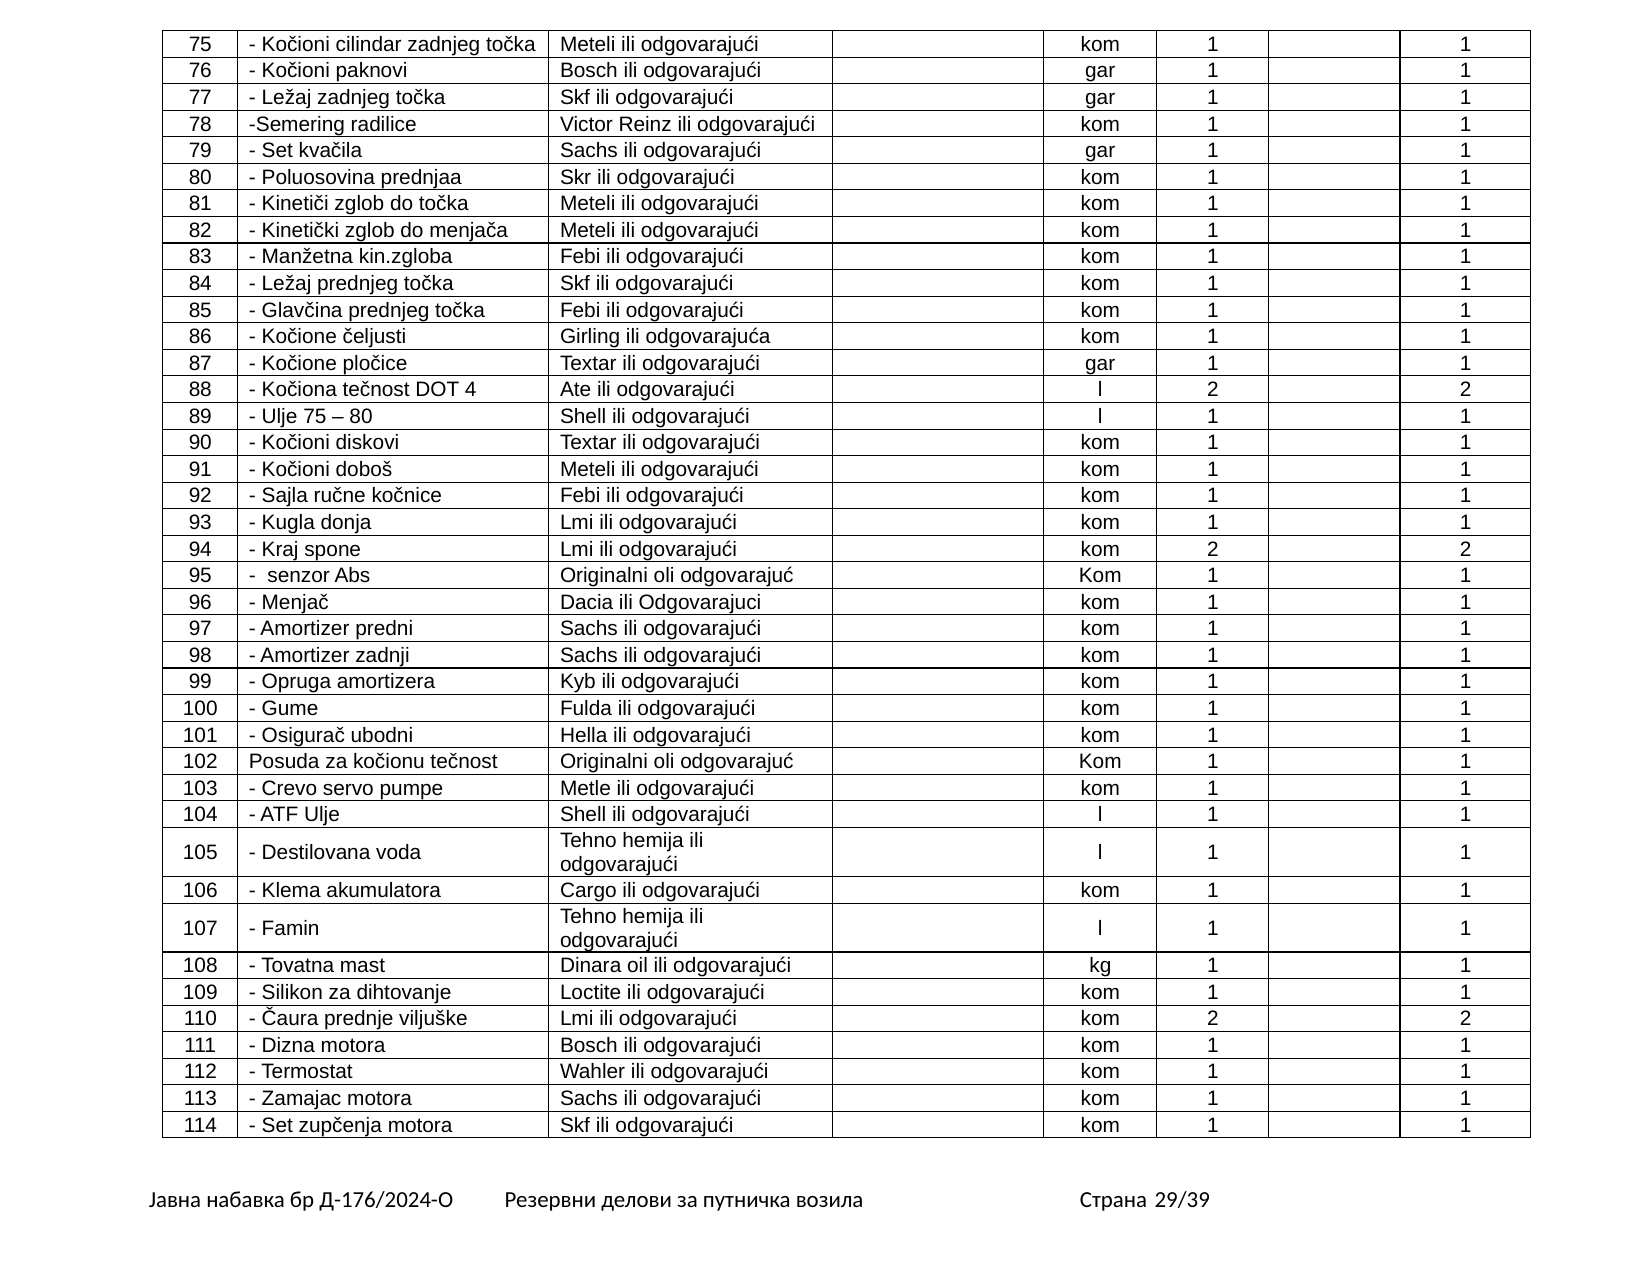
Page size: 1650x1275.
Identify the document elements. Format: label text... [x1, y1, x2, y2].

table_cell [1269, 137, 1399, 163]
table_cell Victor Reinz ili odgovarajući [549, 111, 832, 136]
table_cell 110 [163, 1006, 237, 1031]
table_cell [1269, 1112, 1399, 1137]
table_cell 1 [1401, 589, 1530, 614]
table_cell [833, 297, 1043, 322]
table_cell - Kugla donja [238, 509, 548, 535]
table_cell 101 [163, 722, 237, 747]
table_cell - Kočione čeljusti [238, 323, 548, 349]
table_cell gar [1044, 84, 1156, 110]
table_cell kom [1044, 589, 1156, 614]
table_cell [833, 244, 1043, 269]
table_cell 108 [163, 953, 237, 978]
table_cell kom [1044, 669, 1156, 694]
table_cell [1269, 297, 1399, 322]
table_cell 99 [163, 669, 237, 694]
table_cell 91 [163, 456, 237, 482]
table_cell 1 [1157, 562, 1268, 588]
table_cell kom [1044, 615, 1156, 641]
table_cell 1 [1401, 615, 1530, 641]
table_cell 1 [1401, 430, 1530, 455]
table_cell Meteli ili odgovarajući [549, 190, 832, 216]
table_cell 93 [163, 509, 237, 535]
table_cell Skf ili odgovarajući [549, 1112, 832, 1137]
table_cell [1269, 164, 1399, 189]
table_cell [833, 31, 1043, 57]
table_cell Loctite ili odgovarajući [549, 979, 832, 1004]
table_cell [1269, 615, 1399, 641]
table_cell kg [1044, 953, 1156, 978]
table_cell 1 [1401, 483, 1530, 508]
table_cell 1 [1157, 84, 1268, 110]
table_cell - Amortizer predni [238, 615, 548, 641]
table_cell [833, 775, 1043, 800]
table_cell kom [1044, 877, 1156, 902]
table_cell - Kočiona tečnost DOT 4 [238, 376, 548, 402]
table_cell [1269, 190, 1399, 216]
table_cell 1 [1401, 979, 1530, 1004]
table_cell kom [1044, 244, 1156, 269]
table_cell 1 [1157, 190, 1268, 216]
table_cell kom [1044, 270, 1156, 296]
table_cell 84 [163, 270, 237, 296]
table_cell kom [1044, 1059, 1156, 1084]
table_cell - Opruga amortizera [238, 669, 548, 694]
table_cell 1 [1401, 1085, 1530, 1111]
table_cell 81 [163, 190, 237, 216]
table_cell - Destilovana voda [238, 828, 548, 876]
table_cell l [1044, 403, 1156, 428]
table_cell kom [1044, 536, 1156, 561]
table_cell 100 [163, 695, 237, 721]
table_cell -Semering radilice [238, 111, 548, 136]
table_cell [1269, 58, 1399, 83]
table_cell [833, 589, 1043, 614]
table_cell 1 [1157, 615, 1268, 641]
table_cell 1 [1401, 1032, 1530, 1058]
table_cell 1 [1157, 877, 1268, 902]
table_cell Dacia ili Odgovarajuci [549, 589, 832, 614]
table_cell [833, 430, 1043, 455]
table_cell Sachs ili odgovarajući [549, 137, 832, 163]
table_cell Meteli ili odgovarajući [549, 456, 832, 482]
table_cell - Kočioni paknovi [238, 58, 548, 83]
table_cell [833, 84, 1043, 110]
table_cell kom [1044, 695, 1156, 721]
table_cell l [1044, 801, 1156, 827]
table_cell kom [1044, 456, 1156, 482]
table_cell [1269, 979, 1399, 1004]
table_cell [1269, 801, 1399, 827]
table_cell 103 [163, 775, 237, 800]
table_cell 1 [1157, 695, 1268, 721]
table_cell 1 [1157, 642, 1268, 667]
table_cell [1269, 904, 1399, 951]
table_cell 1 [1401, 748, 1530, 774]
table_cell kom [1044, 430, 1156, 455]
table_cell 82 [163, 217, 237, 242]
table_cell 1 [1157, 979, 1268, 1004]
table_cell 1 [1401, 456, 1530, 482]
table_cell [833, 1085, 1043, 1111]
table_cell [833, 1059, 1043, 1084]
table_cell 76 [163, 58, 237, 83]
table_cell [833, 217, 1043, 242]
table_cell 1 [1157, 722, 1268, 747]
table_cell - senzor Abs [238, 562, 548, 588]
table_cell 1 [1401, 1059, 1530, 1084]
table_cell Febi ili odgovarajući [549, 244, 832, 269]
table_cell 1 [1401, 270, 1530, 296]
table_cell 1 [1401, 190, 1530, 216]
table_cell 111 [163, 1032, 237, 1058]
table_cell 2 [1157, 376, 1268, 402]
table_cell 104 [163, 801, 237, 827]
table_cell - Gume [238, 695, 548, 721]
table_cell kom [1044, 642, 1156, 667]
table_cell 1 [1401, 217, 1530, 242]
table_cell [833, 536, 1043, 561]
table_cell - Klema akumulatora [238, 877, 548, 902]
table_cell - Ulje 75 – 80 [238, 403, 548, 428]
table_cell 112 [163, 1059, 237, 1084]
table_cell 105 [163, 828, 237, 876]
table_cell 1 [1401, 244, 1530, 269]
table_cell - Kinetiči zglob do točka [238, 190, 548, 216]
table_cell Originalni oli odgovarajuć [549, 748, 832, 774]
table_cell [833, 979, 1043, 1004]
table_cell 1 [1157, 297, 1268, 322]
table_cell kom [1044, 509, 1156, 535]
table_cell 75 [163, 31, 237, 57]
table_cell 85 [163, 297, 237, 322]
table_cell Tehno hemija ili odgovarajući [549, 828, 832, 876]
table_cell [833, 190, 1043, 216]
table_cell - Crevo servo pumpe [238, 775, 548, 800]
table_cell [833, 403, 1043, 428]
table_cell 1 [1401, 877, 1530, 902]
table_cell - Termostat [238, 1059, 548, 1084]
table_cell kom [1044, 1006, 1156, 1031]
table_cell [833, 270, 1043, 296]
table_cell Posuda za kočionu tečnost [238, 748, 548, 774]
table_cell 1 [1157, 430, 1268, 455]
table_cell [1269, 217, 1399, 242]
table_cell [833, 111, 1043, 136]
table_cell Wahler ili odgovarajući [549, 1059, 832, 1084]
table_cell 92 [163, 483, 237, 508]
table_cell 1 [1401, 562, 1530, 588]
table_cell Girling ili odgovarajuća [549, 323, 832, 349]
table_cell 1 [1157, 748, 1268, 774]
table_cell kom [1044, 775, 1156, 800]
table_cell Lmi ili odgovarajući [549, 1006, 832, 1031]
table_cell kom [1044, 1112, 1156, 1137]
table_cell [833, 801, 1043, 827]
table_cell 1 [1157, 456, 1268, 482]
table_cell kom [1044, 979, 1156, 1004]
table_cell 1 [1401, 695, 1530, 721]
table_cell [833, 953, 1043, 978]
table_cell Kyb ili odgovarajući [549, 669, 832, 694]
table_cell gar [1044, 350, 1156, 375]
table_cell [1269, 1059, 1399, 1084]
table_cell Sachs ili odgovarajući [549, 615, 832, 641]
table_cell 1 [1401, 828, 1530, 876]
table_cell Shell ili odgovarajući [549, 801, 832, 827]
table_cell 97 [163, 615, 237, 641]
table_cell - Ležaj prednjeg točka [238, 270, 548, 296]
table_cell 1 [1157, 403, 1268, 428]
table_cell [833, 748, 1043, 774]
table_cell [1269, 84, 1399, 110]
table_cell Sachs ili odgovarajući [549, 642, 832, 667]
table_cell Metle ili odgovarajući [549, 775, 832, 800]
table_cell [1269, 953, 1399, 978]
table_cell 1 [1157, 217, 1268, 242]
table_cell 1 [1401, 669, 1530, 694]
table_cell 1 [1157, 775, 1268, 800]
table_cell 86 [163, 323, 237, 349]
table_cell Fulda ili odgovarajući [549, 695, 832, 721]
table_cell 83 [163, 244, 237, 269]
table_cell Hella ili odgovarajući [549, 722, 832, 747]
table_cell Kom [1044, 562, 1156, 588]
table_cell [1269, 1006, 1399, 1031]
table_cell Skr ili odgovarajući [549, 164, 832, 189]
table_cell 77 [163, 84, 237, 110]
table_cell 1 [1157, 244, 1268, 269]
table_cell [833, 695, 1043, 721]
table_cell kom [1044, 164, 1156, 189]
table_cell Kom [1044, 748, 1156, 774]
table_cell [833, 904, 1043, 951]
table_cell kom [1044, 297, 1156, 322]
table_cell 1 [1401, 642, 1530, 667]
table_cell [833, 58, 1043, 83]
table_cell [1269, 695, 1399, 721]
table_cell [833, 1112, 1043, 1137]
table_cell - Zamajac motora [238, 1085, 548, 1111]
table_cell 1 [1157, 669, 1268, 694]
table_cell Ate ili odgovarajući [549, 376, 832, 402]
table_cell 1 [1401, 953, 1530, 978]
table_cell [1269, 111, 1399, 136]
table_cell - Poluosovina prednjaa [238, 164, 548, 189]
table_cell 1 [1157, 828, 1268, 876]
table_cell [1269, 1085, 1399, 1111]
table_cell - Tovatna mast [238, 953, 548, 978]
table_cell 1 [1157, 509, 1268, 535]
table_cell 79 [163, 137, 237, 163]
table_cell [1269, 403, 1399, 428]
table_cell 80 [163, 164, 237, 189]
table_cell 1 [1401, 775, 1530, 800]
table_cell 1 [1157, 270, 1268, 296]
table_cell Skf ili odgovarajući [549, 270, 832, 296]
table_cell 1 [1157, 1059, 1268, 1084]
table_cell 113 [163, 1085, 237, 1111]
table_cell [1269, 642, 1399, 667]
table_cell [1269, 350, 1399, 375]
table_cell - Set zupčenja motora [238, 1112, 548, 1137]
table_cell [833, 137, 1043, 163]
table_cell 1 [1157, 350, 1268, 375]
table_cell 2 [1401, 1006, 1530, 1031]
table_cell - Glavčina prednjeg točka [238, 297, 548, 322]
table_cell [1269, 722, 1399, 747]
table_cell 107 [163, 904, 237, 951]
table_cell [833, 722, 1043, 747]
table_cell Tehno hemija ili odgovarajući [549, 904, 832, 951]
table_cell 94 [163, 536, 237, 561]
table_cell [1269, 323, 1399, 349]
table_cell 78 [163, 111, 237, 136]
table_cell 1 [1157, 31, 1268, 57]
table_cell - Dizna motora [238, 1032, 548, 1058]
table_cell [833, 164, 1043, 189]
table_cell - Kočioni diskovi [238, 430, 548, 455]
table_cell 2 [1401, 376, 1530, 402]
table_cell 102 [163, 748, 237, 774]
table_cell 1 [1401, 904, 1530, 951]
table_cell - Famin [238, 904, 548, 951]
table_cell l [1044, 376, 1156, 402]
table_cell [833, 877, 1043, 902]
table_cell Bosch ili odgovarajući [549, 1032, 832, 1058]
table_cell kom [1044, 111, 1156, 136]
table_cell [833, 615, 1043, 641]
table_cell 1 [1157, 589, 1268, 614]
table_cell 1 [1157, 111, 1268, 136]
table_cell Originalni oli odgovarajuć [549, 562, 832, 588]
table_cell 1 [1157, 1112, 1268, 1137]
table_cell [833, 483, 1043, 508]
table_cell Meteli ili odgovarajući [549, 217, 832, 242]
table_cell 1 [1157, 1085, 1268, 1111]
table_cell 2 [1157, 536, 1268, 561]
table_cell [833, 376, 1043, 402]
table_cell 2 [1401, 536, 1530, 561]
table_cell - Silikon za dihtovanje [238, 979, 548, 1004]
table_cell 114 [163, 1112, 237, 1137]
table_cell [1269, 669, 1399, 694]
table_cell 98 [163, 642, 237, 667]
table_cell Lmi ili odgovarajući [549, 509, 832, 535]
table_cell kom [1044, 190, 1156, 216]
table_cell 2 [1157, 1006, 1268, 1031]
table_cell 109 [163, 979, 237, 1004]
table_cell 1 [1401, 801, 1530, 827]
table_cell 1 [1157, 137, 1268, 163]
table_cell Cargo ili odgovarajući [549, 877, 832, 902]
table_cell 1 [1401, 1112, 1530, 1137]
table_cell kom [1044, 1085, 1156, 1111]
table_cell [1269, 509, 1399, 535]
table_cell Bosch ili odgovarajući [549, 58, 832, 83]
table_cell 87 [163, 350, 237, 375]
table_cell Shell ili odgovarajući [549, 403, 832, 428]
table_cell 1 [1157, 801, 1268, 827]
table_cell gar [1044, 137, 1156, 163]
table_cell 1 [1401, 164, 1530, 189]
table_cell [1269, 270, 1399, 296]
table_cell 88 [163, 376, 237, 402]
table_cell 1 [1401, 111, 1530, 136]
table_cell [833, 1006, 1043, 1031]
table_cell Febi ili odgovarajući [549, 483, 832, 508]
table_cell l [1044, 904, 1156, 951]
table_cell [1269, 456, 1399, 482]
table_cell [833, 323, 1043, 349]
table_cell 1 [1401, 323, 1530, 349]
table_cell Textar ili odgovarajući [549, 430, 832, 455]
table_cell 1 [1157, 1032, 1268, 1058]
table_cell [1269, 376, 1399, 402]
table_cell - Manžetna kin.zgloba [238, 244, 548, 269]
table_cell - Kraj spone [238, 536, 548, 561]
table_cell kom [1044, 323, 1156, 349]
table_cell 90 [163, 430, 237, 455]
table_cell 1 [1401, 297, 1530, 322]
table_cell 1 [1401, 403, 1530, 428]
table_cell gar [1044, 58, 1156, 83]
table_cell Febi ili odgovarajući [549, 297, 832, 322]
table_cell [1269, 748, 1399, 774]
table_cell - Kočioni doboš [238, 456, 548, 482]
table_cell [1269, 828, 1399, 876]
table_cell 1 [1401, 84, 1530, 110]
table_cell - Kinetički zglob do menjača [238, 217, 548, 242]
table_cell [1269, 244, 1399, 269]
table_cell - Menjač [238, 589, 548, 614]
table_cell 1 [1157, 323, 1268, 349]
table_cell kom [1044, 1032, 1156, 1058]
table_cell [833, 1032, 1043, 1058]
table_cell 95 [163, 562, 237, 588]
table_cell - Kočioni cilindar zadnjeg točka [238, 31, 548, 57]
table_cell 1 [1401, 31, 1530, 57]
table_cell Lmi ili odgovarajući [549, 536, 832, 561]
table_cell - Set kvačila [238, 137, 548, 163]
table_cell - Osigurač ubodni [238, 722, 548, 747]
table_cell 96 [163, 589, 237, 614]
table_cell [1269, 483, 1399, 508]
table_cell - ATF Ulje [238, 801, 548, 827]
table_cell kom [1044, 31, 1156, 57]
table_cell 1 [1401, 722, 1530, 747]
table_cell [1269, 430, 1399, 455]
table_cell [1269, 562, 1399, 588]
table_cell Dinara oil ili odgovarajući [549, 953, 832, 978]
table_cell 1 [1157, 58, 1268, 83]
table_cell 1 [1157, 953, 1268, 978]
table_cell [833, 562, 1043, 588]
table_cell [833, 350, 1043, 375]
table_cell Skf ili odgovarajući [549, 84, 832, 110]
table_cell - Čaura prednje viljuške [238, 1006, 548, 1031]
table_cell 1 [1401, 509, 1530, 535]
table_cell 1 [1157, 483, 1268, 508]
table_cell [1269, 775, 1399, 800]
table_cell [833, 509, 1043, 535]
table_cell kom [1044, 217, 1156, 242]
table_cell [833, 669, 1043, 694]
table_cell - Ležaj zadnjeg točka [238, 84, 548, 110]
table_cell 89 [163, 403, 237, 428]
table_cell 1 [1157, 164, 1268, 189]
table_cell 1 [1401, 350, 1530, 375]
table_cell [1269, 1032, 1399, 1058]
table_cell [1269, 877, 1399, 902]
table_cell [833, 828, 1043, 876]
table_cell - Amortizer zadnji [238, 642, 548, 667]
table_cell - Sajla ručne kočnice [238, 483, 548, 508]
table_cell kom [1044, 722, 1156, 747]
table_cell l [1044, 828, 1156, 876]
table_cell - Kočione pločice [238, 350, 548, 375]
table_cell [1269, 536, 1399, 561]
table_cell 106 [163, 877, 237, 902]
table_cell 1 [1401, 58, 1530, 83]
table_cell [833, 456, 1043, 482]
table_cell Meteli ili odgovarajući [549, 31, 832, 57]
table_cell kom [1044, 483, 1156, 508]
table_cell [1269, 589, 1399, 614]
table_cell [1269, 31, 1399, 57]
table_cell 1 [1401, 137, 1530, 163]
table_cell 1 [1157, 904, 1268, 951]
table_cell Textar ili odgovarajući [549, 350, 832, 375]
table_cell Sachs ili odgovarajući [549, 1085, 832, 1111]
table_cell [833, 642, 1043, 667]
